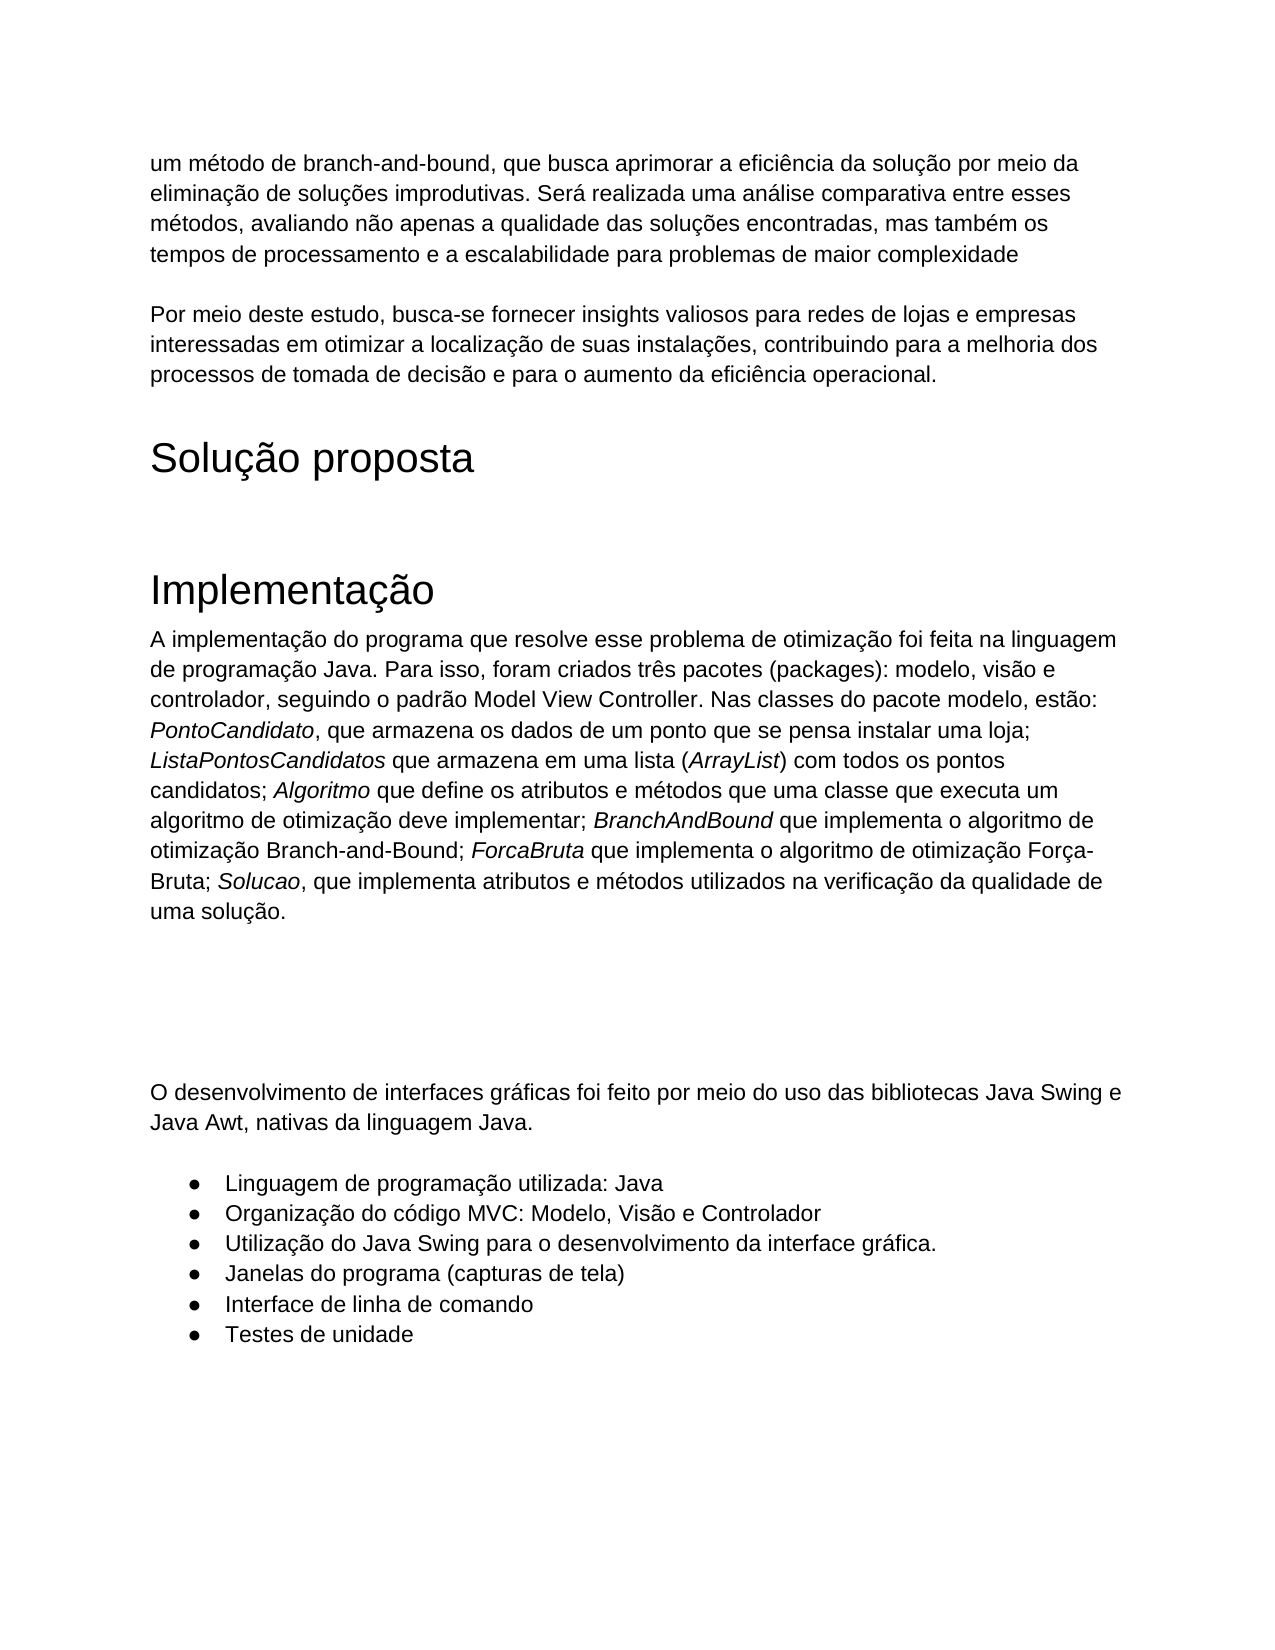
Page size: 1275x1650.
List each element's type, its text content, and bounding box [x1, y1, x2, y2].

text O desenvolvimento de interfaces gráficas foi feito por meio do uso das bibliotecas Java Swing e Java Awt, nativas da linguagem Java. [150, 1079, 1125, 1136]
list Linguagem de programação utilizada: Java [187, 1170, 1125, 1196]
text A implementação do programa que resolve esse problema de otimização foi feita na linguagem de programação Java. Para isso, foram criados três pacotes (packages): modelo, visão e controlador, seguindo o padrão Model View Controller. Nas classes do pacote modelo, estão: PontoCandidato, que armazena os dados de um ponto que se pensa instalar uma loja; ListaPontosCandidatos que armazena em uma lista (ArrayList) com todos os pontos candidatos; Algoritmo que define os atributos e métodos que uma classe que executa um algoritmo de otimização deve implementar; BranchAndBound que implementa o algoritmo de otimização Branch-and-Bound; ForcaBruta que implementa o algoritmo de otimização Força-Bruta; Solucao, que implementa atributos e métodos utilizados na verificação da qualidade de uma solução. [150, 626, 1125, 924]
subtitle Solução proposta [150, 433, 1125, 481]
list Utilização do Java Swing para o desenvolvimento da interface gráfica. [187, 1230, 1125, 1257]
subtitle Implementação [150, 566, 1125, 613]
text um método de branch-and-bound, que busca aprimorar a eficiência da solução por meio da eliminação de soluções improdutivas. Será realizada uma análise comparativa entre esses métodos, avaliando não apenas a qualidade das soluções encontradas, mas também os tempos de processamento e a escalabilidade para problemas de maior complexidade [150, 150, 1125, 267]
text Por meio deste estudo, busca-se fornecer insights valiosos para redes de lojas e empresas interessadas em otimizar a localização de suas instalações, contribuindo para a melhoria dos processos de tomada de decisão e para o aumento da eficiência operacional. [150, 301, 1125, 388]
list Testes de unidade [187, 1321, 1125, 1347]
list Organização do código MVC: Modelo, Visão e Controlador [187, 1200, 1125, 1226]
list Janelas do programa (capturas de tela) [187, 1260, 1125, 1287]
list Interface de linha de comando [187, 1291, 1125, 1317]
